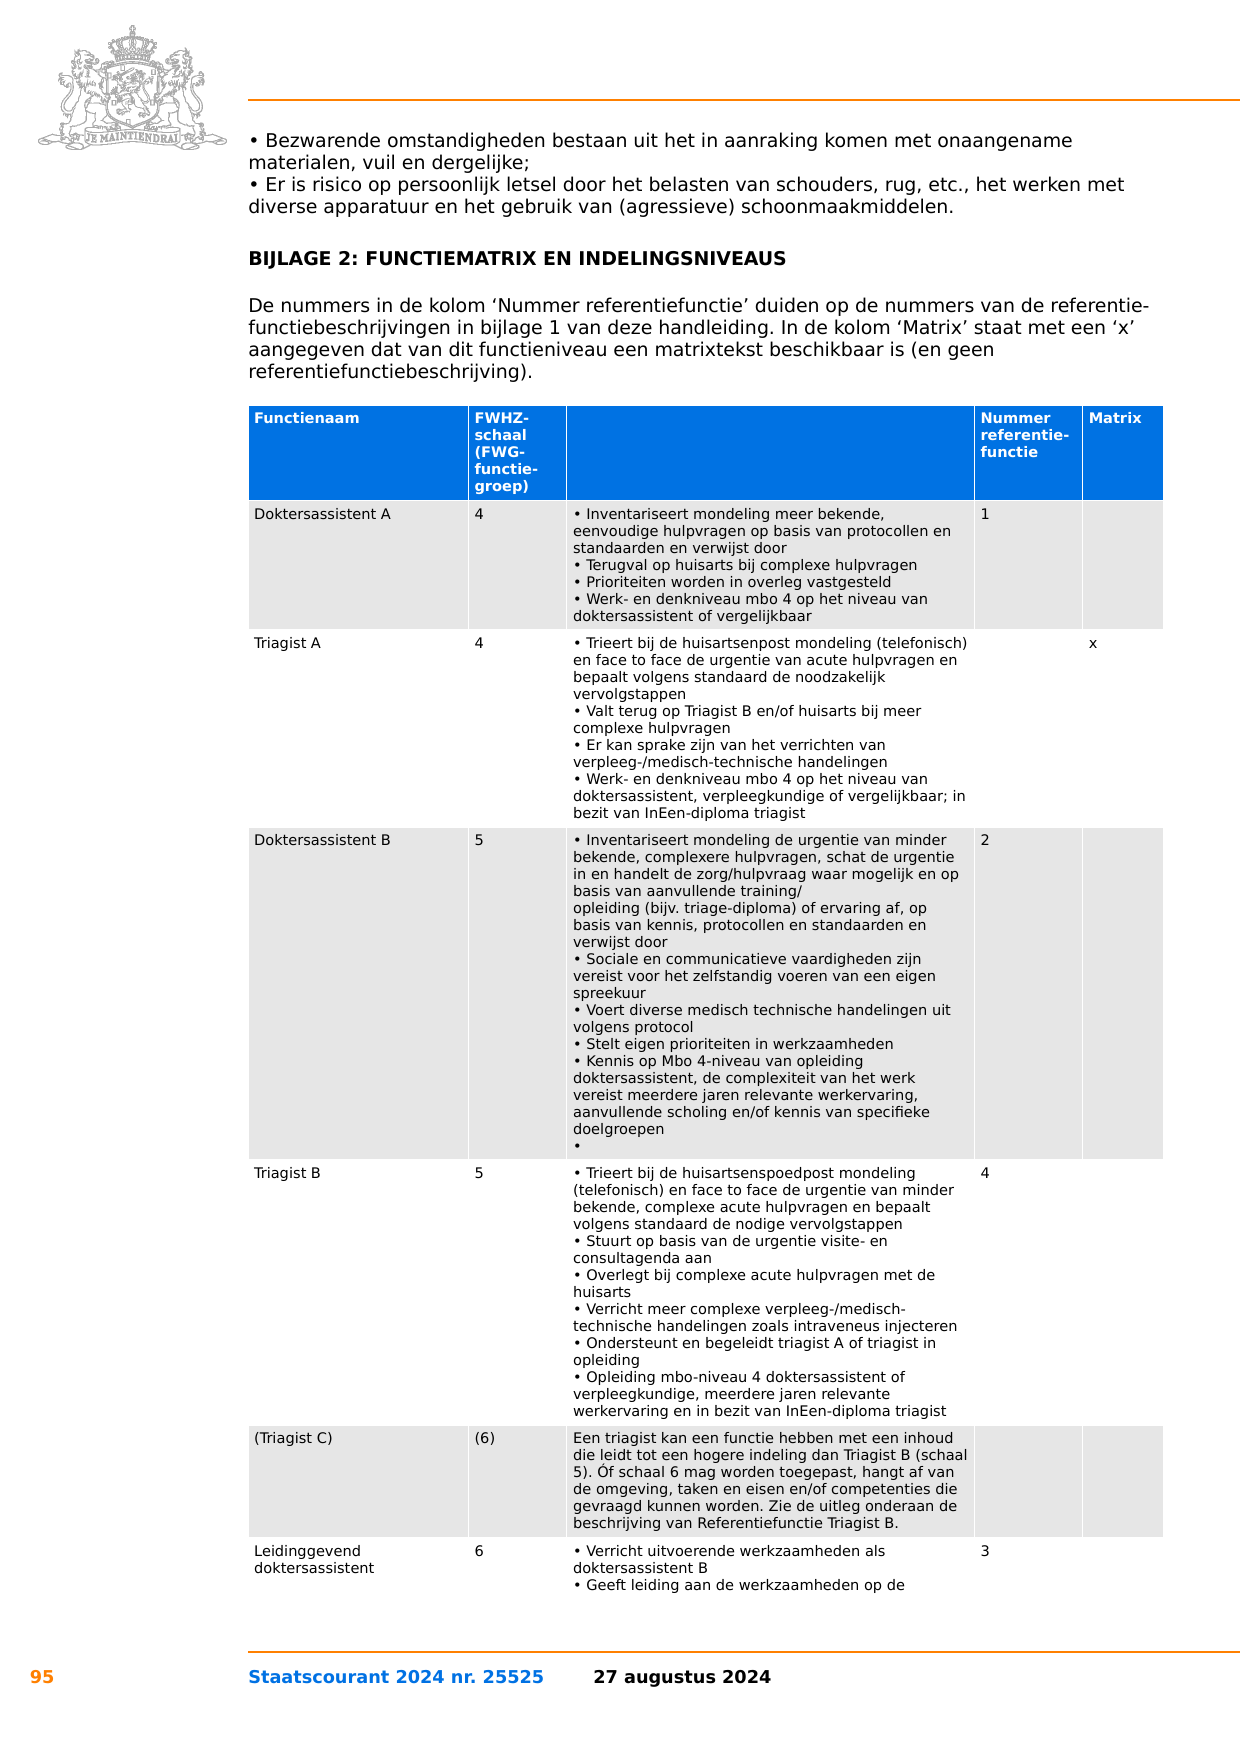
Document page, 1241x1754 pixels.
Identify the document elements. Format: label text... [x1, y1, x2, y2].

table_cell [1083, 501, 1163, 629]
table_header FWHZ-schaal (FWG-functie-groep) [469, 406, 566, 500]
table_cell [1083, 1426, 1163, 1537]
table_cell 1 [975, 501, 1082, 629]
table_cell Doktersassistent A [249, 501, 468, 629]
table_cell (Triagist C) [249, 1426, 468, 1537]
table_cell • Inventariseert mondeling de urgentie van minder bekende, complexere hulpvragen, schat de urgentie in en handelt de zorg/hulpvraag waar mogelijk en op basis van aanvullende training/ opleiding (bijv. triage-diploma) of ervaring af, op basis van kennis, protocollen en standaarden en verwijst door • Sociale en communicatieve vaardigheden zijn vereist voor het zelfstandig voeren van een eigen spreekuur • Voert diverse medisch technische handelingen uit volgens protocol • Stelt eigen prioriteiten in werkzaamheden • Kennis op Mbo 4-niveau van opleiding doktersassistent, de complexiteit van het werk vereist meerdere jaren relevante werkervaring, aanvullende scholing en/of kennis van specifieke doelgroepen • [567, 828, 974, 1159]
table_header Nummer referentie-functie [975, 406, 1082, 500]
table_cell [1083, 1538, 1163, 1598]
table_header Functienaam [249, 406, 468, 500]
table_cell 4 [469, 501, 566, 629]
table_cell 4 [975, 1160, 1082, 1424]
table_cell Doktersassistent B [249, 828, 468, 1159]
table_cell [1083, 1160, 1163, 1424]
table_cell 6 [469, 1538, 566, 1598]
table_cell 5 [469, 1160, 566, 1424]
table_cell 2 [975, 828, 1082, 1159]
table_cell 5 [469, 828, 566, 1159]
table_cell [975, 630, 1082, 826]
table_cell [1083, 828, 1163, 1159]
table_cell Een triagist kan een functie hebben met een inhoud die leidt tot een hogere indeling dan Triagist B (schaal 5). Óf schaal 6 mag worden toegepast, hangt af van de omgeving, taken en eisen en/of competenties die gevraagd kunnen worden. Zie de uitleg onderaan de beschrijving van Referentiefunctie Triagist B. [567, 1426, 974, 1537]
text • Er is risico op persoonlijk letsel door het belasten van schouders, rug, etc., het werken met diverse apparatuur en het gebruik van (agressieve) schoonmaakmiddelen. [248, 174, 1163, 218]
text De nummers in de kolom ‘Nummer referentiefunctie’ duiden op de nummers van de referentie-functiebeschrijvingen in bijlage 1 van deze handleiding. In de kolom ‘Matrix’ staat met een ‘x’ aangegeven dat van dit functieniveau een matrixtekst beschikbaar is (en geen referentiefunctiebeschrijving). [248, 295, 1163, 383]
picture [38, 25, 227, 150]
table_cell 4 [469, 630, 566, 826]
table_cell • Trieert bij de huisartsenpost mondeling (telefonisch) en face to face de urgentie van acute hulpvragen en bepaalt volgens standaard de noodzakelijk vervolgstappen • Valt terug op Triagist B en/of huisarts bij meer complexe hulpvragen • Er kan sprake zijn van het verrichten van verpleeg-/medisch-technische handelingen • Werk- en denkniveau mbo 4 op het niveau van doktersassistent, verpleegkundige of vergelijkbaar; in bezit van InEen-diploma triagist [567, 630, 974, 826]
table_cell (6) [469, 1426, 566, 1537]
text • Bezwarende omstandigheden bestaan uit het in aanraking komen met onaangename materialen, vuil en dergelijke; [248, 130, 1163, 174]
table_cell [975, 1426, 1082, 1537]
table_cell 3 [975, 1538, 1082, 1598]
table_cell x [1083, 630, 1163, 826]
table_header Matrix [1083, 406, 1163, 500]
table_cell • Inventariseert mondeling meer bekende, eenvoudige hulpvragen op basis van protocollen en standaarden en verwijst door • Terugval op huisarts bij complexe hulpvragen • Prioriteiten worden in overleg vastgesteld • Werk- en denkniveau mbo 4 op het niveau van doktersassistent of vergelijkbaar [567, 501, 974, 629]
table_cell • Verricht uitvoerende werkzaamheden als doktersassistent B • Geeft leiding aan de werkzaamheden op de [567, 1538, 974, 1598]
table_header [567, 406, 974, 500]
table_cell Triagist B [249, 1160, 468, 1424]
table_cell Leidinggevend doktersassistent [249, 1538, 468, 1598]
table_cell • Trieert bij de huisartsenspoedpost mondeling (telefonisch) en face to face de urgentie van minder bekende, complexe acute hulpvragen en bepaalt volgens standaard de nodige vervolgstappen • Stuurt op basis van de urgentie visite- en consultagenda aan • Overlegt bij complexe acute hulpvragen met de huisarts • Verricht meer complexe verpleeg-/medisch-technische handelingen zoals intraveneus injecteren • Ondersteunt en begeleidt triagist A of triagist in opleiding • Opleiding mbo-niveau 4 doktersassistent of verpleegkundige, meerdere jaren relevante werkervaring en in bezit van InEen-diploma triagist [567, 1160, 974, 1424]
table_cell Triagist A [249, 630, 468, 826]
subtitle BIJLAGE 2: FUNCTIEMATRIX EN INDELINGSNIVEAUS [248, 248, 1163, 270]
